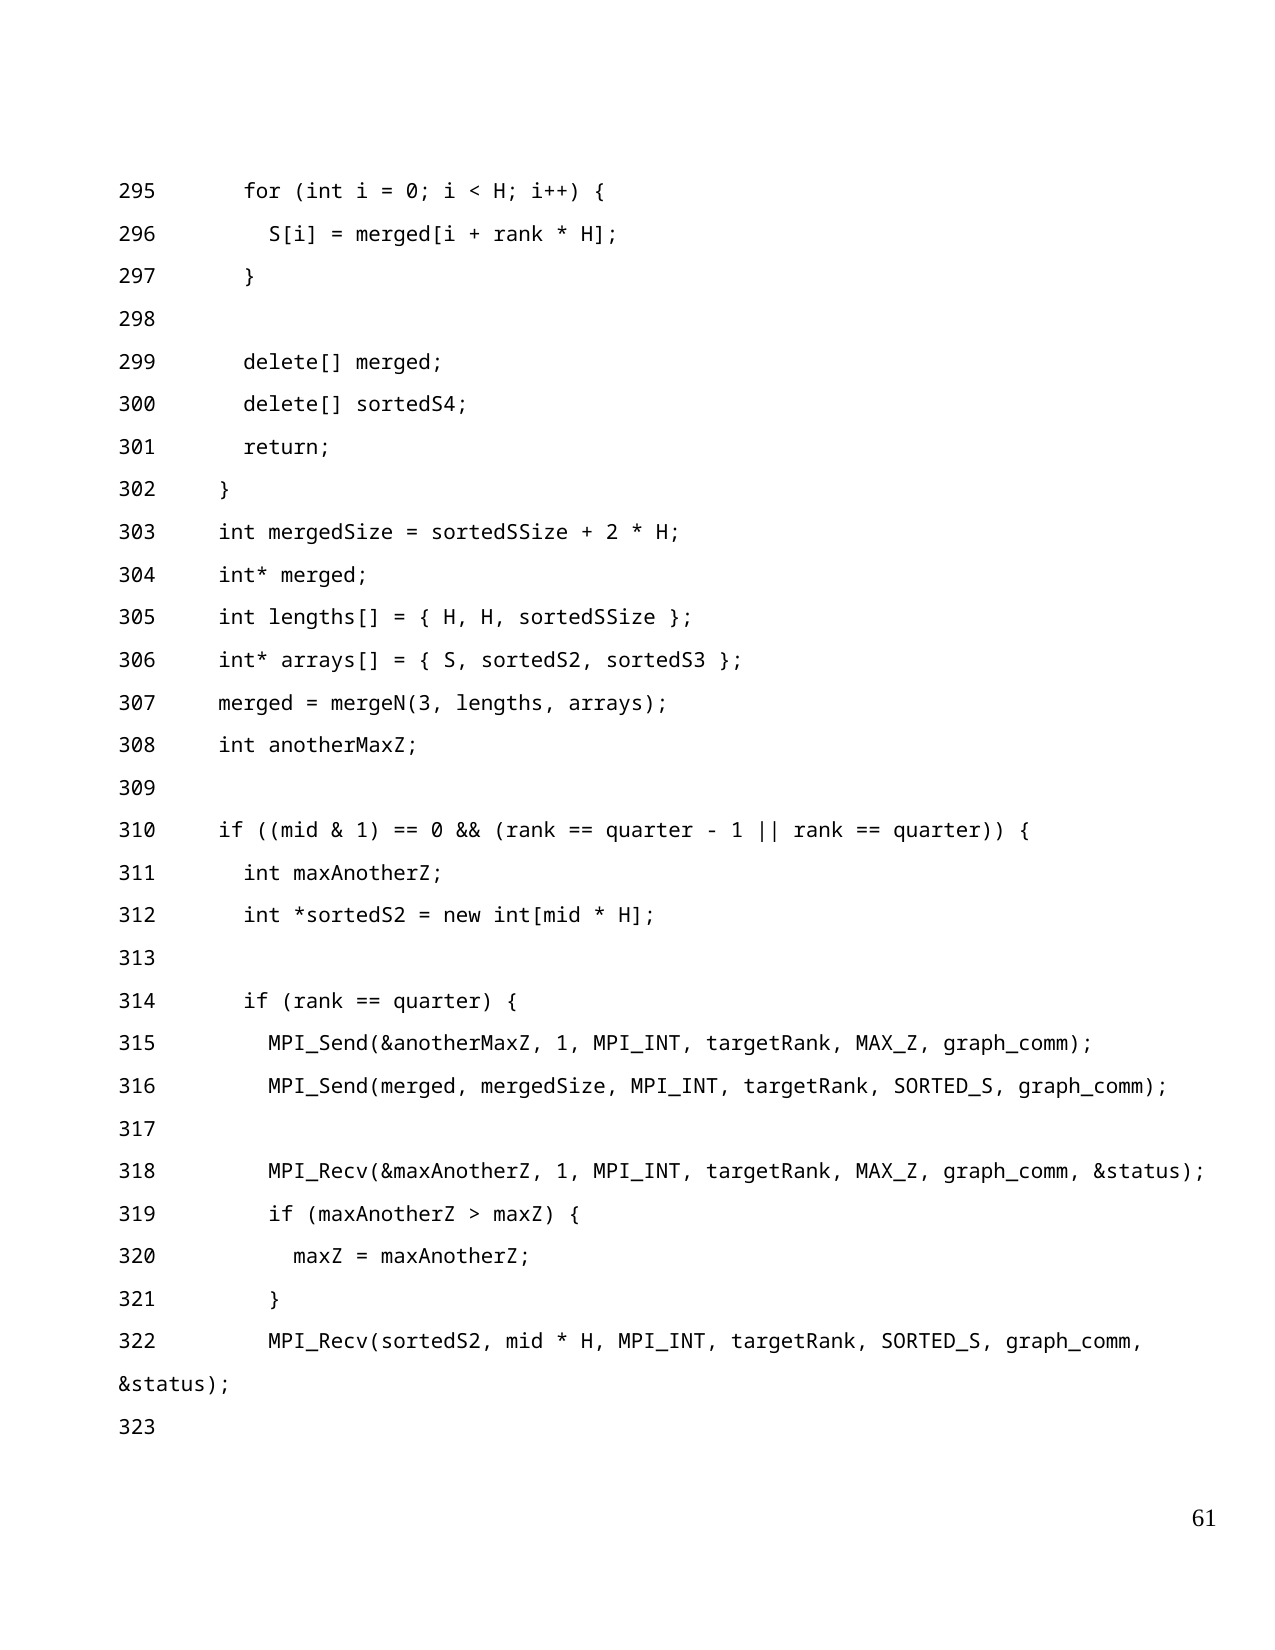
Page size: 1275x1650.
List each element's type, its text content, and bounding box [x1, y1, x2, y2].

text 300 delete[] sortedS4; [118, 389, 1216, 418]
text 317 [118, 1114, 1216, 1142]
text 310 if ((mid & 1) == 0 && (rank == quarter - 1 || rank == quarter)) { [118, 815, 1216, 844]
text 297 } [118, 262, 1216, 290]
text 320 maxZ = maxAnotherZ; [118, 1241, 1216, 1270]
text 306 int* arrays[] = { S, sortedS2, sortedS3 }; [118, 645, 1216, 673]
text 322 MPI_Recv(sortedS2, mid * H, MPI_INT, targetRank, SORTED_S, graph_comm, &status); [118, 1327, 1216, 1398]
text 315 MPI_Send(&anotherMaxZ, 1, MPI_INT, targetRank, MAX_Z, graph_comm); [118, 1028, 1216, 1057]
text 319 if (maxAnotherZ > maxZ) { [118, 1199, 1216, 1227]
text 298 [118, 304, 1216, 333]
text 321 } [118, 1284, 1216, 1312]
text 309 [118, 773, 1216, 801]
text 318 MPI_Recv(&maxAnotherZ, 1, MPI_INT, targetRank, MAX_Z, graph_comm, &status); [118, 1156, 1216, 1185]
text 323 [118, 1412, 1216, 1440]
text 305 int lengths[] = { H, H, sortedSSize }; [118, 602, 1216, 631]
text 299 delete[] merged; [118, 347, 1216, 375]
text 312 int *sortedS2 = new int[mid * H]; [118, 901, 1216, 929]
text 295 for (int i = 0; i < H; i++) { [118, 176, 1216, 205]
text 301 return; [118, 432, 1216, 460]
text 308 int anotherMaxZ; [118, 730, 1216, 759]
text 313 [118, 943, 1216, 972]
text 303 int mergedSize = sortedSSize + 2 * H; [118, 517, 1216, 546]
text 311 int maxAnotherZ; [118, 858, 1216, 886]
text 307 merged = mergeN(3, lengths, arrays); [118, 688, 1216, 716]
text 296 S[i] = merged[i + rank * H]; [118, 219, 1216, 247]
text 304 int* merged; [118, 560, 1216, 588]
text 316 MPI_Send(merged, mergedSize, MPI_INT, targetRank, SORTED_S, graph_comm); [118, 1071, 1216, 1099]
text 314 if (rank == quarter) { [118, 986, 1216, 1014]
text 302 } [118, 474, 1216, 503]
